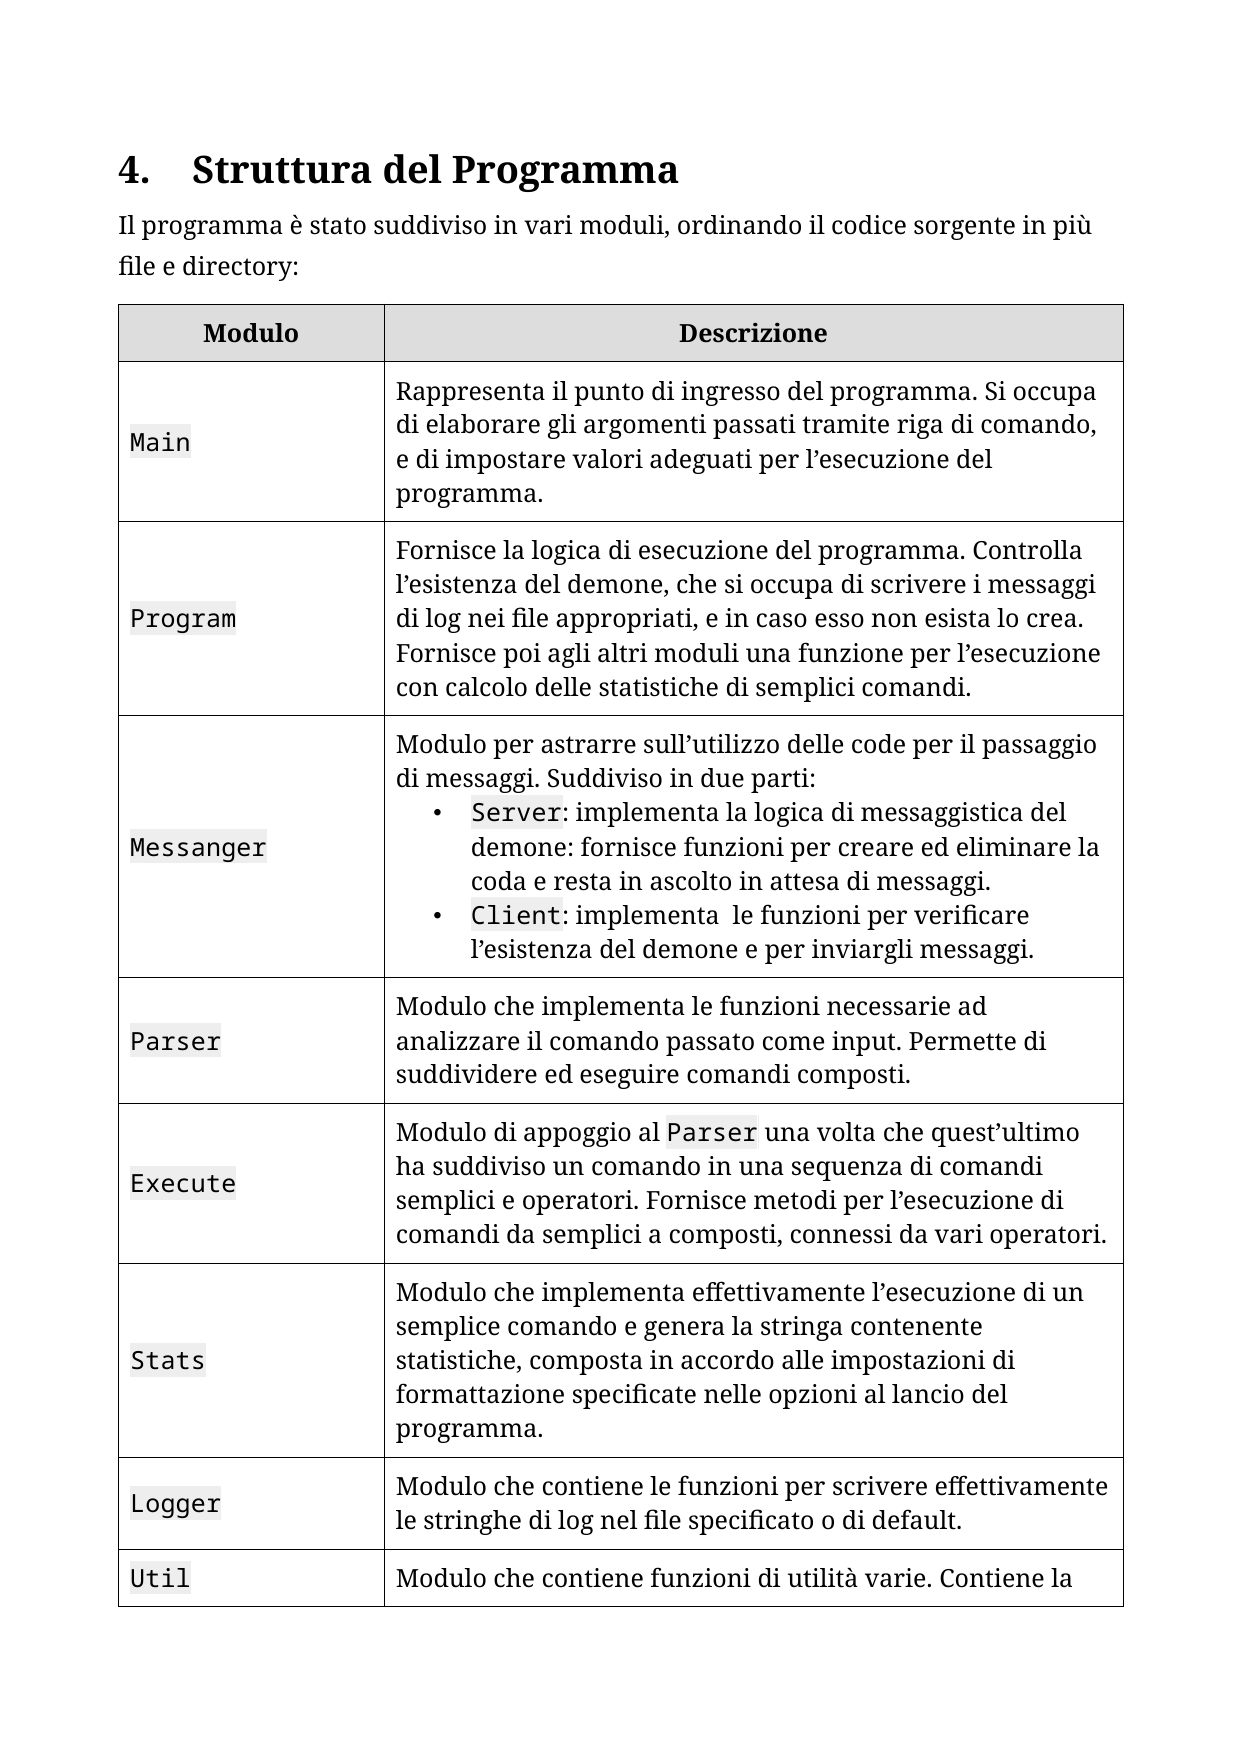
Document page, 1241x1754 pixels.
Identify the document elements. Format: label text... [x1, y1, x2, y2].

table_cell Modulo per astrarre sull’utilizzo delle code per il passaggio di messaggi. Suddiviso in due parti: Server: implementa la logica di messaggistica del demone: fornisce funzioni per creare ed eliminare la coda e resta in ascolto in attesa di messaggi. Client: implementa le funzioni per verificare l’esistenza del demone e per inviargli messaggi. [385, 716, 1123, 977]
subtitle Struttura del Programma [118, 143, 1122, 195]
table_header Descrizione [385, 305, 1123, 361]
table_cell Rappresenta il punto di ingresso del programma. Si occupa di elaborare gli argomenti passati tramite riga di comando, e di impostare valori adeguati per l’esecuzione del programma. [385, 362, 1123, 521]
table_cell Util [119, 1550, 384, 1606]
table_cell Modulo di appoggio al Parser una volta che quest’ultimo ha suddiviso un comando in una sequenza di comandi semplici e operatori. Fornisce metodi per l’esecuzione di comandi da semplici a composti, connessi da vari operatori. [385, 1104, 1123, 1263]
table_cell Fornisce la logica di esecuzione del programma. Controlla l’esistenza del demone, che si occupa di scrivere i messaggi di log nei file appropriati, e in caso esso non esista lo crea. Fornisce poi agli altri moduli una funzione per l’esecuzione con calcolo delle statistiche di semplici comandi. [385, 522, 1123, 715]
table_cell Logger [119, 1458, 384, 1549]
table_cell Stats [119, 1264, 384, 1457]
table_cell Modulo che contiene funzioni di utilità varie. Contiene la [385, 1550, 1123, 1606]
table_cell Modulo che implementa effettivamente l’esecuzione di un semplice comando e genera la stringa contenente statistiche, composta in accordo alle impostazioni di formattazione specificate nelle opzioni al lancio del programma. [385, 1264, 1123, 1457]
text Il programma è stato suddiviso in vari moduli, ordinando il codice sorgente in più file e directory: [118, 207, 1122, 282]
table_cell Execute [119, 1104, 384, 1263]
table_cell Parser [119, 978, 384, 1103]
table_cell Modulo che implementa le funzioni necessarie ad analizzare il comando passato come input. Permette di suddividere ed eseguire comandi composti. [385, 978, 1123, 1103]
table_cell Program [119, 522, 384, 715]
table_cell Main [119, 362, 384, 521]
table_header Modulo [119, 305, 384, 361]
table_cell Messanger [119, 716, 384, 977]
table_cell Modulo che contiene le funzioni per scrivere effettivamente le stringhe di log nel file specificato o di default. [385, 1458, 1123, 1549]
